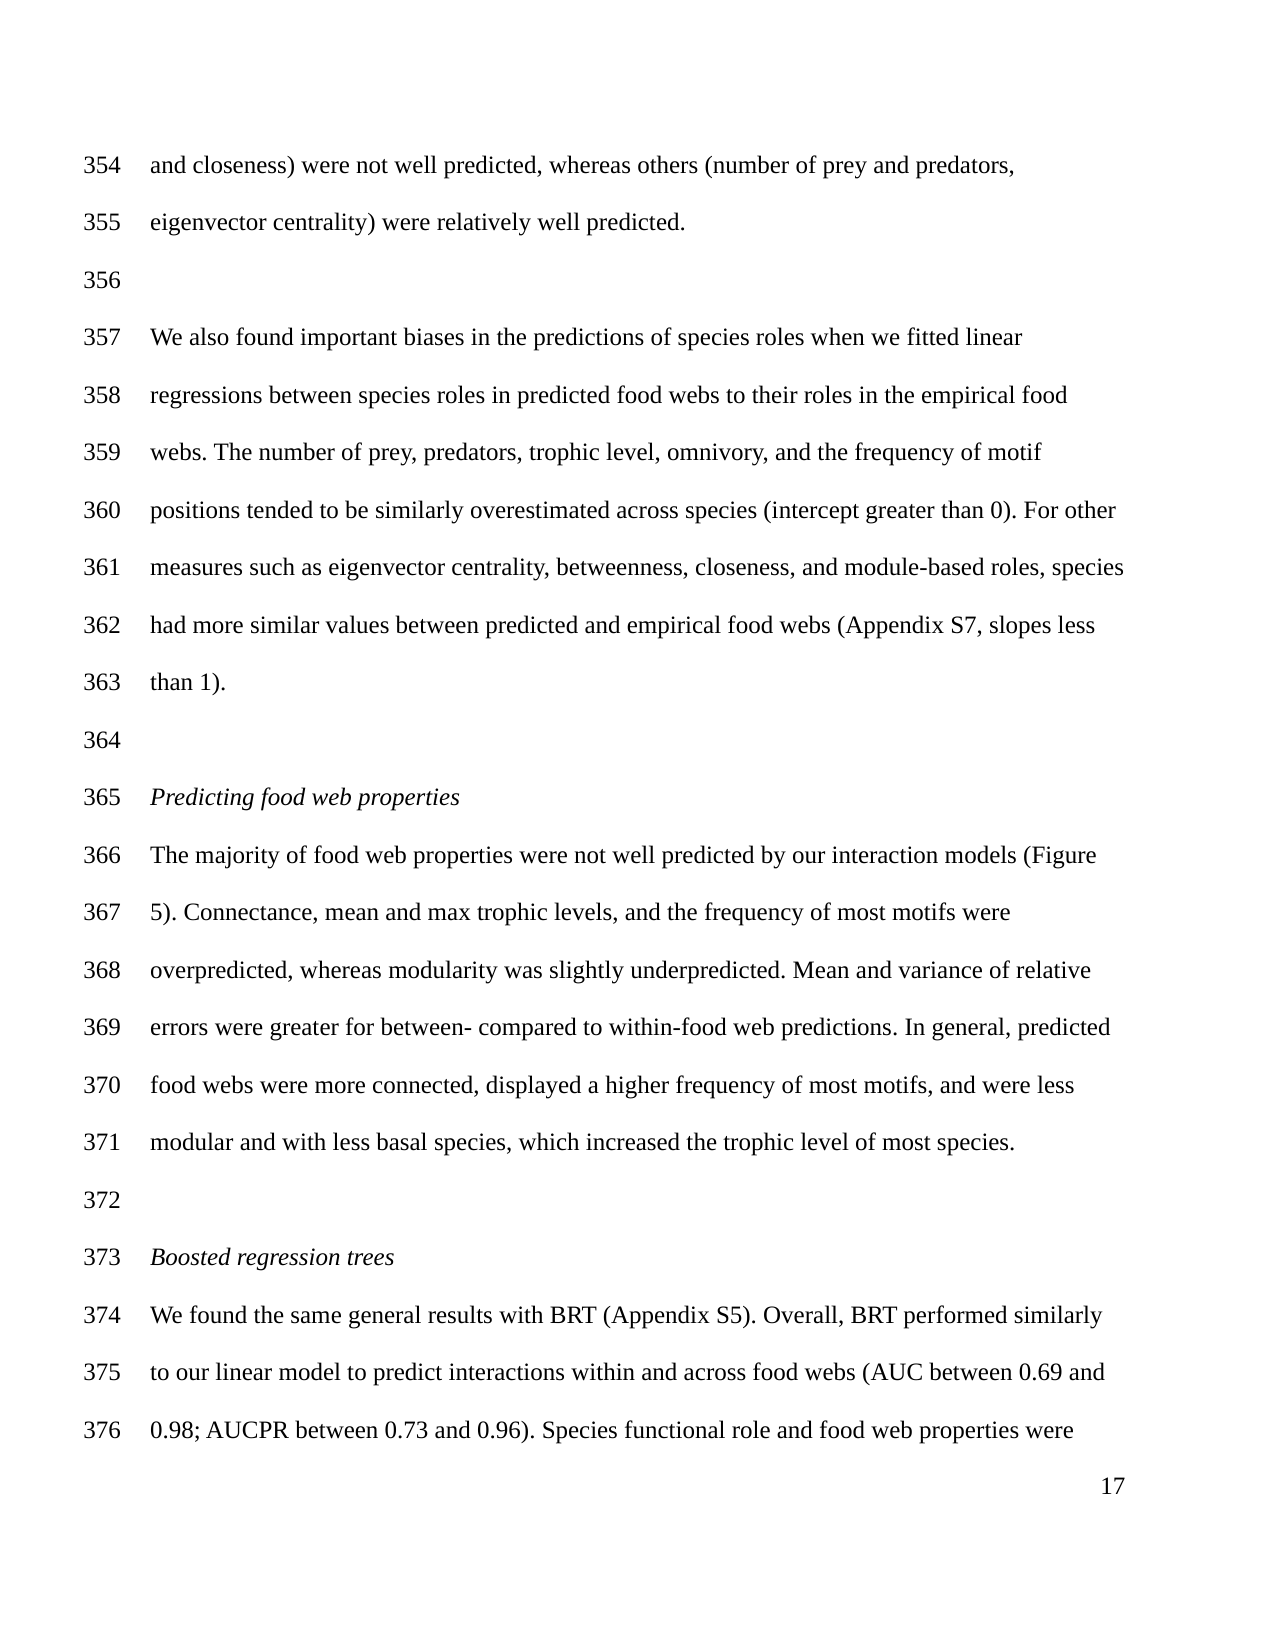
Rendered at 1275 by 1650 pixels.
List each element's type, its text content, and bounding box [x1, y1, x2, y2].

text Boosted regression trees [150, 1242, 1125, 1271]
text and closeness) were not well predicted, whereas others (number of prey and predators, eigenvector centrality) were relatively well predicted. [150, 150, 1125, 236]
text We found the same general results with BRT (Appendix S5). Overall, BRT performed similarly to our linear model to predict interactions within and across food webs (AUC between 0.69 and 0.98; AUCPR between 0.73 and 0.96). Species functional role and food web properties were [150, 1300, 1125, 1444]
text We also found important biases in the predictions of species roles when we fitted linear regressions between species roles in predicted food webs to their roles in the empirical food webs. The number of prey, predators, trophic level, omnivory, and the frequency of motif positions tended to be similarly overestimated across species (intercept greater than 0). For other measures such as eigenvector centrality, betweenness, closeness, and module-based roles, species had more similar values between predicted and empirical food webs (Appendix S7, slopes less than 1). [150, 322, 1125, 696]
text The majority of food web properties were not well predicted by our interaction models (Figure 5). Connectance, mean and max trophic levels, and the frequency of most motifs were overpredicted, whereas modularity was slightly underpredicted. Mean and variance of relative errors were greater for between- compared to within-food web predictions. In general, predicted food webs were more connected, displayed a higher frequency of most motifs, and were less modular and with less basal species, which increased the trophic level of most species. [150, 840, 1125, 1156]
text Predicting food web properties [150, 782, 1125, 811]
